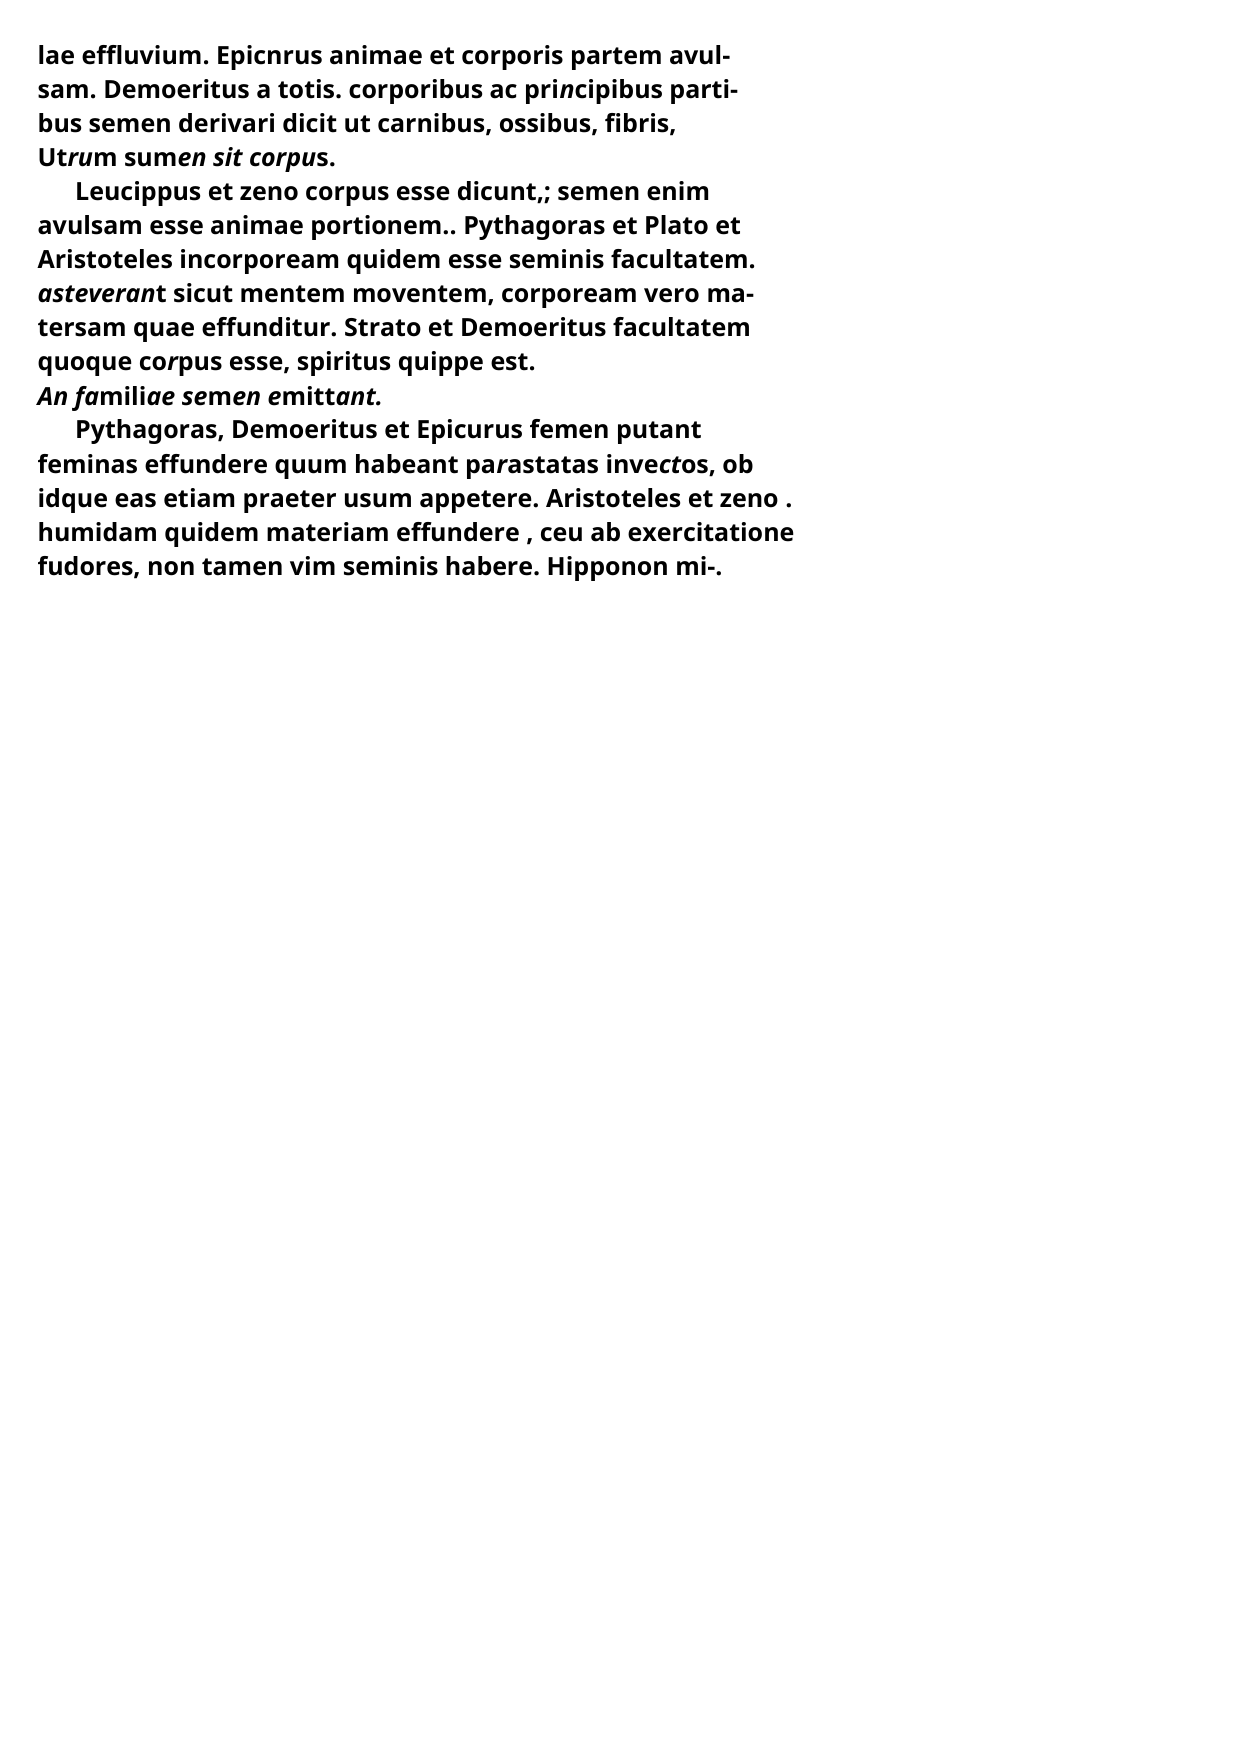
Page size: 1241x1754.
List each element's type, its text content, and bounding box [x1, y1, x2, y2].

text An familiae semen emittant. [37, 378, 1203, 412]
text Pythagoras, Demoeritus et Epicurus femen putant feminas effundere quum habeant parastatas invectos, ob idque eas etiam praeter usum appetere. Aristoteles et zeno . humidam quidem materiam effundere , ceu ab exercitatione fudores, non tamen vim seminis habere. Hipponon mi-. [37, 412, 1203, 582]
text Utrum sumen sit corpus. [37, 140, 1203, 174]
text lae effluvium. Epicnrus animae et corporis partem avul- sam. Demoeritus a totis. corporibus ac principibus parti- bus semen derivari dicit ut carnibus, ossibus, fibris, [37, 37, 1203, 140]
text Leucippus et zeno corpus esse dicunt,; semen enim avulsam esse animae portionem.. Pythagoras et Plato et Aristoteles incorpoream quidem esse seminis facultatem. asteverant sicut mentem moventem, corpoream vero ma- tersam quae effunditur. Strato et Demoeritus facultatem quoque corpus esse, spiritus quippe est. [37, 174, 1203, 378]
